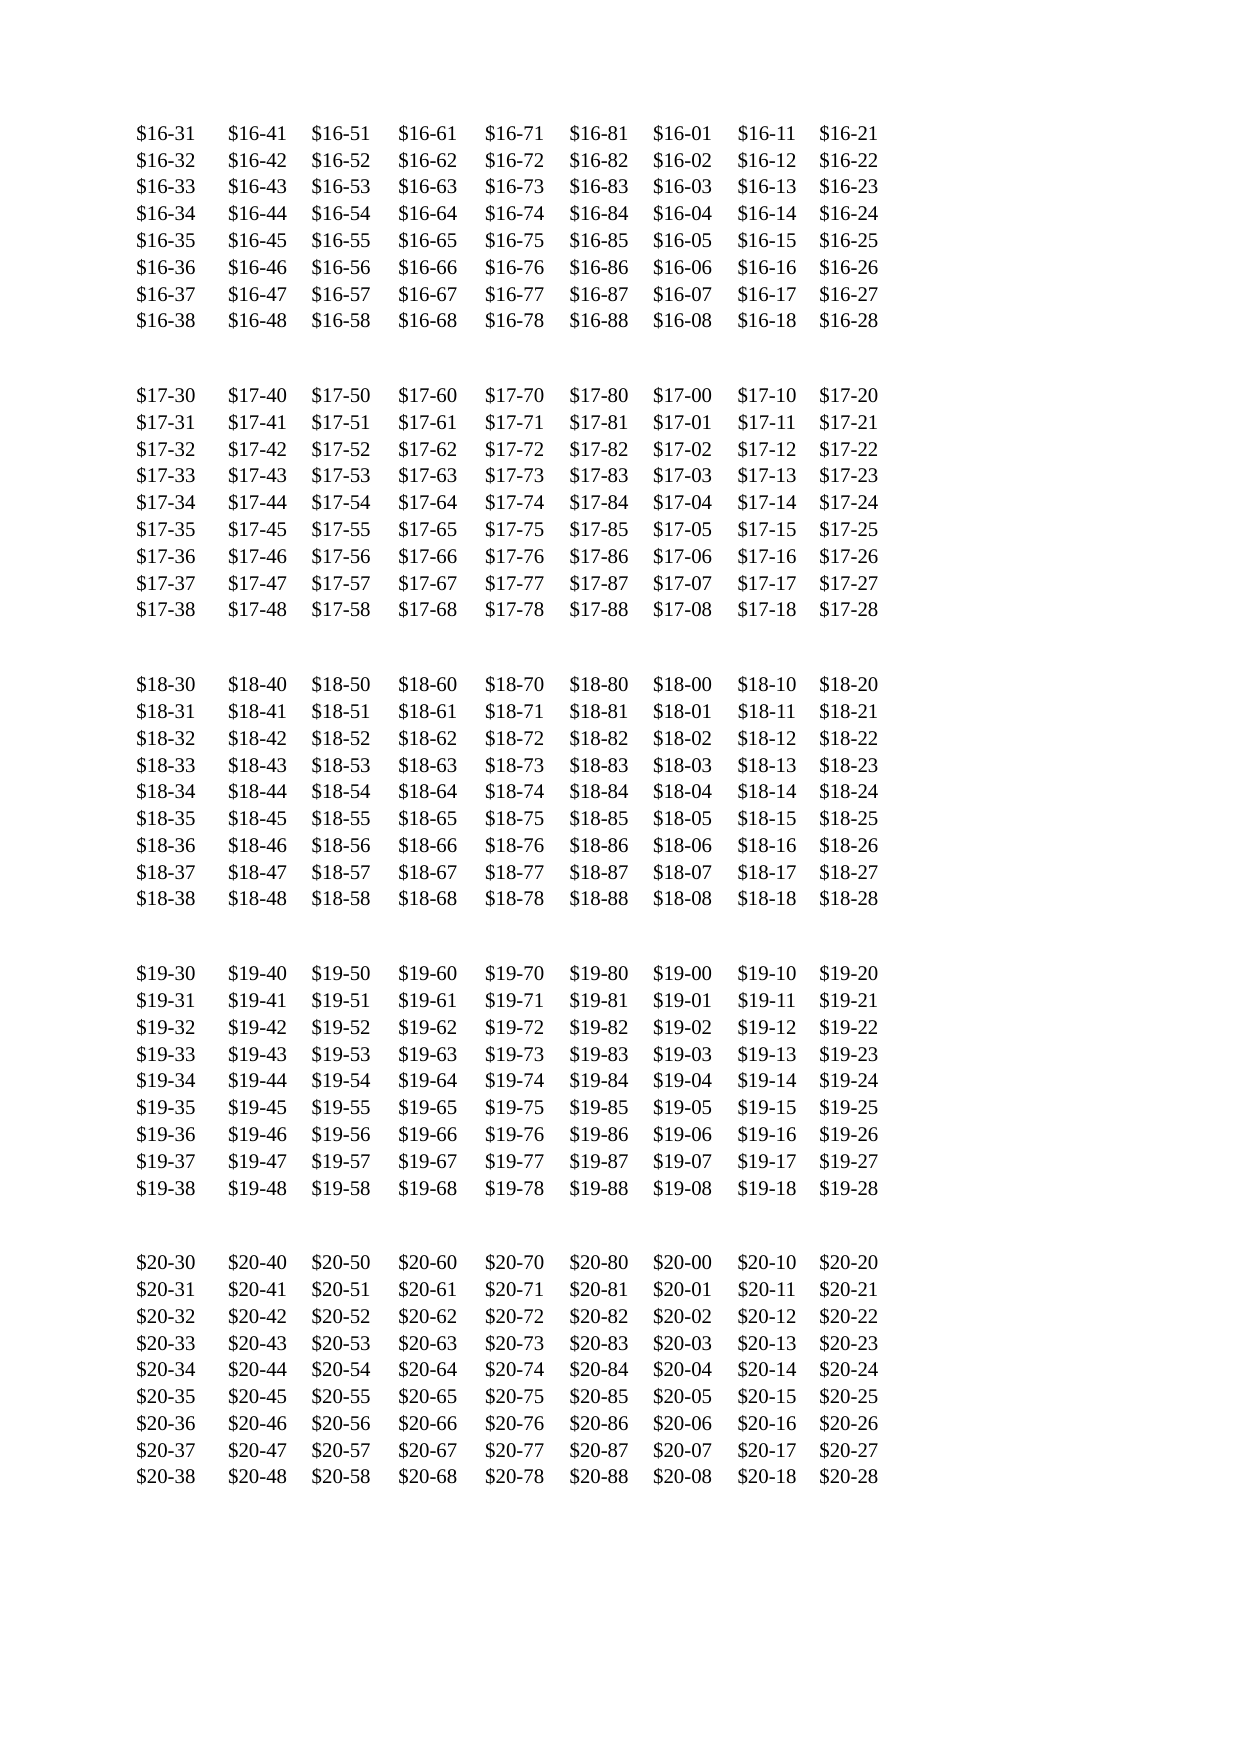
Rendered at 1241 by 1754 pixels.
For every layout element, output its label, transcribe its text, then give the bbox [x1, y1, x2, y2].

table_cell $17-83 [557, 461, 641, 487]
table_cell $18-23 [809, 750, 888, 777]
table_cell $19-74 [472, 1066, 557, 1092]
table_cell $20-32 [115, 1301, 216, 1328]
table_cell $18-12 [724, 723, 809, 750]
table_header $19-20 [809, 959, 888, 985]
table_cell $18-81 [557, 696, 641, 723]
table_header $19-40 [216, 959, 298, 985]
table_cell $17-55 [298, 514, 383, 541]
table_cell $19-87 [557, 1146, 641, 1173]
table_cell $16-37 [115, 279, 216, 306]
table_cell $20-53 [298, 1328, 383, 1355]
table_cell $16-35 [115, 225, 216, 252]
table_cell $17-58 [298, 595, 383, 621]
table_cell $19-55 [298, 1093, 383, 1119]
table_cell $18-34 [115, 777, 216, 803]
table_cell $20-43 [216, 1328, 298, 1355]
table_header $17-40 [216, 380, 298, 407]
table_header $17-60 [384, 380, 472, 407]
table_cell $18-45 [216, 803, 298, 830]
table_cell $18-15 [724, 803, 809, 830]
table_cell $20-57 [298, 1435, 383, 1462]
table_cell $19-28 [809, 1173, 888, 1199]
table_cell $20-85 [557, 1381, 641, 1408]
table_cell $18-36 [115, 830, 216, 857]
table_cell $18-54 [298, 777, 383, 803]
table_cell $18-48 [216, 884, 298, 910]
table_header $18-10 [724, 670, 809, 696]
table_cell $19-76 [472, 1119, 557, 1146]
table_cell $17-26 [809, 541, 888, 568]
table_cell $16-16 [724, 252, 809, 279]
table_cell $18-52 [298, 723, 383, 750]
table_cell $16-33 [115, 172, 216, 198]
table_cell $16-24 [809, 199, 888, 225]
table_cell $17-12 [724, 434, 809, 461]
table_cell $17-36 [115, 541, 216, 568]
table_cell $16-36 [115, 252, 216, 279]
table_cell $20-04 [641, 1355, 724, 1381]
table_cell $19-03 [641, 1039, 724, 1066]
table_cell $16-22 [809, 145, 888, 172]
table_cell $16-06 [641, 252, 724, 279]
table_cell $20-02 [641, 1301, 724, 1328]
table_cell $20-36 [115, 1408, 216, 1435]
table_cell $19-56 [298, 1119, 383, 1146]
table_header $18-40 [216, 670, 298, 696]
table_cell $16-88 [557, 306, 641, 332]
table_cell $16-77 [472, 279, 557, 306]
table_cell $19-84 [557, 1066, 641, 1092]
table_header $17-20 [809, 380, 888, 407]
table_cell $17-65 [384, 514, 472, 541]
table_cell $20-16 [724, 1408, 809, 1435]
table_cell $18-86 [557, 830, 641, 857]
table_cell $16-58 [298, 306, 383, 332]
table_cell $20-88 [557, 1462, 641, 1488]
table_cell $16-54 [298, 199, 383, 225]
table_header $17-50 [298, 380, 383, 407]
table_cell $18-58 [298, 884, 383, 910]
table_cell $19-16 [724, 1119, 809, 1146]
table_cell $20-42 [216, 1301, 298, 1328]
table_cell $17-08 [641, 595, 724, 621]
table_cell $17-05 [641, 514, 724, 541]
table_cell $18-55 [298, 803, 383, 830]
table_cell $19-58 [298, 1173, 383, 1199]
table_header $19-70 [472, 959, 557, 985]
table_cell $18-17 [724, 857, 809, 884]
table_cell $18-21 [809, 696, 888, 723]
table_cell $20-34 [115, 1355, 216, 1381]
table_cell $20-58 [298, 1462, 383, 1488]
table_cell $16-23 [809, 172, 888, 198]
table_cell $18-33 [115, 750, 216, 777]
table_header $20-50 [298, 1248, 383, 1274]
table_cell $20-26 [809, 1408, 888, 1435]
table_header $18-30 [115, 670, 216, 696]
table_cell $18-75 [472, 803, 557, 830]
table_cell $17-22 [809, 434, 888, 461]
table_cell $16-51 [298, 118, 383, 145]
table_cell $16-45 [216, 225, 298, 252]
table_cell $20-48 [216, 1462, 298, 1488]
table_cell $20-75 [472, 1381, 557, 1408]
table_cell $20-84 [557, 1355, 641, 1381]
table_cell $16-47 [216, 279, 298, 306]
table_cell $20-07 [641, 1435, 724, 1462]
table_cell $17-38 [115, 595, 216, 621]
table_cell $17-82 [557, 434, 641, 461]
table_cell $19-38 [115, 1173, 216, 1199]
table_cell $19-43 [216, 1039, 298, 1066]
table_cell $20-68 [384, 1462, 472, 1488]
table_cell $16-76 [472, 252, 557, 279]
table_cell $18-65 [384, 803, 472, 830]
table_cell $19-31 [115, 985, 216, 1012]
table_cell $19-02 [641, 1012, 724, 1039]
table_cell $20-63 [384, 1328, 472, 1355]
table_cell $20-62 [384, 1301, 472, 1328]
table_cell $18-06 [641, 830, 724, 857]
table_cell $18-41 [216, 696, 298, 723]
table_cell $18-37 [115, 857, 216, 884]
table_cell $16-67 [384, 279, 472, 306]
table_cell $18-67 [384, 857, 472, 884]
table_cell $20-06 [641, 1408, 724, 1435]
table_header $18-50 [298, 670, 383, 696]
table_cell $17-78 [472, 595, 557, 621]
table_cell $19-73 [472, 1039, 557, 1066]
table_cell $16-56 [298, 252, 383, 279]
table_cell $19-47 [216, 1146, 298, 1173]
table_header $19-60 [384, 959, 472, 985]
table_cell $18-62 [384, 723, 472, 750]
table_cell $19-17 [724, 1146, 809, 1173]
table_cell $18-64 [384, 777, 472, 803]
table_cell $17-21 [809, 407, 888, 434]
table_cell $20-65 [384, 1381, 472, 1408]
table_cell $19-88 [557, 1173, 641, 1199]
table_cell $17-27 [809, 568, 888, 594]
table_cell $18-85 [557, 803, 641, 830]
table_header $20-10 [724, 1248, 809, 1274]
table_cell $20-81 [557, 1274, 641, 1301]
table_cell $17-18 [724, 595, 809, 621]
table_header $18-00 [641, 670, 724, 696]
table_cell $16-86 [557, 252, 641, 279]
table_cell $20-72 [472, 1301, 557, 1328]
table_cell $16-52 [298, 145, 383, 172]
table_cell $20-74 [472, 1355, 557, 1381]
table_cell $20-64 [384, 1355, 472, 1381]
table_cell $19-71 [472, 985, 557, 1012]
table_cell $18-82 [557, 723, 641, 750]
table_cell $20-33 [115, 1328, 216, 1355]
table_header $19-10 [724, 959, 809, 985]
table_cell $18-22 [809, 723, 888, 750]
table_cell $18-31 [115, 696, 216, 723]
table_cell $19-86 [557, 1119, 641, 1146]
table_cell $17-72 [472, 434, 557, 461]
table_cell $19-63 [384, 1039, 472, 1066]
table_cell $19-32 [115, 1012, 216, 1039]
table_cell $16-18 [724, 306, 809, 332]
table_cell $16-03 [641, 172, 724, 198]
table_cell $16-61 [384, 118, 472, 145]
table_cell $18-47 [216, 857, 298, 884]
table_cell $19-57 [298, 1146, 383, 1173]
table_cell $19-21 [809, 985, 888, 1012]
table_cell $20-73 [472, 1328, 557, 1355]
table_cell $17-17 [724, 568, 809, 594]
table_cell $19-05 [641, 1093, 724, 1119]
table_cell $19-66 [384, 1119, 472, 1146]
table_cell $17-71 [472, 407, 557, 434]
table_cell $17-68 [384, 595, 472, 621]
table_cell $17-51 [298, 407, 383, 434]
table_cell $17-63 [384, 461, 472, 487]
table_header $19-30 [115, 959, 216, 985]
table_cell $18-71 [472, 696, 557, 723]
table_cell $18-46 [216, 830, 298, 857]
table_cell $19-61 [384, 985, 472, 1012]
table_cell $19-67 [384, 1146, 472, 1173]
table_cell $16-38 [115, 306, 216, 332]
table_cell $17-03 [641, 461, 724, 487]
table_cell $20-71 [472, 1274, 557, 1301]
table_header $20-70 [472, 1248, 557, 1274]
table_cell $17-25 [809, 514, 888, 541]
table_cell $18-44 [216, 777, 298, 803]
table_cell $16-48 [216, 306, 298, 332]
table_cell $17-14 [724, 488, 809, 514]
table_cell $20-17 [724, 1435, 809, 1462]
table_cell $20-54 [298, 1355, 383, 1381]
table_cell $18-72 [472, 723, 557, 750]
table_cell $16-44 [216, 199, 298, 225]
table_cell $19-12 [724, 1012, 809, 1039]
table_cell $19-41 [216, 985, 298, 1012]
table_cell $16-87 [557, 279, 641, 306]
table_cell $16-42 [216, 145, 298, 172]
table_cell $16-17 [724, 279, 809, 306]
table_cell $19-37 [115, 1146, 216, 1173]
table_cell $20-78 [472, 1462, 557, 1488]
table_cell $17-35 [115, 514, 216, 541]
table_cell $18-42 [216, 723, 298, 750]
table_cell $19-33 [115, 1039, 216, 1066]
table_header $17-30 [115, 380, 216, 407]
table_cell $17-16 [724, 541, 809, 568]
table_cell $17-01 [641, 407, 724, 434]
table_cell $19-25 [809, 1093, 888, 1119]
table_cell $19-15 [724, 1093, 809, 1119]
table_cell $16-14 [724, 199, 809, 225]
table_cell $17-32 [115, 434, 216, 461]
table_cell $16-65 [384, 225, 472, 252]
table_cell $20-86 [557, 1408, 641, 1435]
table_cell $19-51 [298, 985, 383, 1012]
table_header $18-20 [809, 670, 888, 696]
table_cell $16-04 [641, 199, 724, 225]
table_header $19-00 [641, 959, 724, 985]
table_cell $17-84 [557, 488, 641, 514]
table_cell $16-53 [298, 172, 383, 198]
table_cell $17-44 [216, 488, 298, 514]
table_cell $19-72 [472, 1012, 557, 1039]
table_cell $19-22 [809, 1012, 888, 1039]
table_cell $19-82 [557, 1012, 641, 1039]
table_cell $18-76 [472, 830, 557, 857]
table_cell $20-67 [384, 1435, 472, 1462]
table_cell $19-75 [472, 1093, 557, 1119]
table_cell $18-03 [641, 750, 724, 777]
table_cell $16-66 [384, 252, 472, 279]
table_cell $18-02 [641, 723, 724, 750]
table_cell $18-77 [472, 857, 557, 884]
table_cell $20-38 [115, 1462, 216, 1488]
table_cell $19-35 [115, 1093, 216, 1119]
table_cell $17-07 [641, 568, 724, 594]
table_cell $18-88 [557, 884, 641, 910]
table_header $20-80 [557, 1248, 641, 1274]
table_cell $17-57 [298, 568, 383, 594]
table_cell $17-52 [298, 434, 383, 461]
table_cell $20-52 [298, 1301, 383, 1328]
table_cell $20-61 [384, 1274, 472, 1301]
table_cell $18-05 [641, 803, 724, 830]
table_cell $20-27 [809, 1435, 888, 1462]
table_cell $17-76 [472, 541, 557, 568]
table_cell $17-74 [472, 488, 557, 514]
table_cell $16-05 [641, 225, 724, 252]
table_header $20-40 [216, 1248, 298, 1274]
table_cell $18-07 [641, 857, 724, 884]
table_cell $16-27 [809, 279, 888, 306]
table_cell $17-45 [216, 514, 298, 541]
table_cell $16-81 [557, 118, 641, 145]
table_cell $18-28 [809, 884, 888, 910]
table_cell $19-24 [809, 1066, 888, 1092]
table_cell $16-64 [384, 199, 472, 225]
table_cell $18-84 [557, 777, 641, 803]
table_cell $20-24 [809, 1355, 888, 1381]
table_cell $17-24 [809, 488, 888, 514]
table_cell $20-01 [641, 1274, 724, 1301]
table_cell $16-15 [724, 225, 809, 252]
table_cell $20-21 [809, 1274, 888, 1301]
table_cell $19-65 [384, 1093, 472, 1119]
table_cell $18-68 [384, 884, 472, 910]
table_cell $17-41 [216, 407, 298, 434]
table_cell $16-31 [115, 118, 216, 145]
table_cell $17-73 [472, 461, 557, 487]
table_cell $17-15 [724, 514, 809, 541]
table_cell $18-35 [115, 803, 216, 830]
table_cell $18-26 [809, 830, 888, 857]
table_cell $19-48 [216, 1173, 298, 1199]
table_cell $18-56 [298, 830, 383, 857]
table_cell $16-68 [384, 306, 472, 332]
table_header $17-70 [472, 380, 557, 407]
table_cell $16-32 [115, 145, 216, 172]
table_cell $16-46 [216, 252, 298, 279]
table_cell $18-27 [809, 857, 888, 884]
table_cell $18-24 [809, 777, 888, 803]
table_cell $16-84 [557, 199, 641, 225]
table_cell $17-61 [384, 407, 472, 434]
table_cell $17-46 [216, 541, 298, 568]
table_cell $18-74 [472, 777, 557, 803]
table_cell $19-08 [641, 1173, 724, 1199]
table_cell $19-04 [641, 1066, 724, 1092]
table_cell $20-44 [216, 1355, 298, 1381]
table_cell $19-85 [557, 1093, 641, 1119]
table_cell $16-74 [472, 199, 557, 225]
table_cell $19-68 [384, 1173, 472, 1199]
table_cell $20-03 [641, 1328, 724, 1355]
table_cell $19-52 [298, 1012, 383, 1039]
table_cell $17-04 [641, 488, 724, 514]
table_cell $16-57 [298, 279, 383, 306]
table_cell $16-34 [115, 199, 216, 225]
table_header $17-80 [557, 380, 641, 407]
table_cell $19-27 [809, 1146, 888, 1173]
table_cell $20-25 [809, 1381, 888, 1408]
table_cell $20-55 [298, 1381, 383, 1408]
table_cell $19-44 [216, 1066, 298, 1092]
table_cell $17-37 [115, 568, 216, 594]
table_cell $16-71 [472, 118, 557, 145]
table_cell $20-31 [115, 1274, 216, 1301]
table_cell $19-18 [724, 1173, 809, 1199]
table_cell $17-75 [472, 514, 557, 541]
table_header $20-60 [384, 1248, 472, 1274]
table_cell $18-73 [472, 750, 557, 777]
table_cell $19-13 [724, 1039, 809, 1066]
table_cell $17-64 [384, 488, 472, 514]
table_cell $17-33 [115, 461, 216, 487]
table_cell $18-11 [724, 696, 809, 723]
table_cell $16-41 [216, 118, 298, 145]
table_cell $19-78 [472, 1173, 557, 1199]
table_cell $20-46 [216, 1408, 298, 1435]
table_cell $17-48 [216, 595, 298, 621]
table_cell $17-53 [298, 461, 383, 487]
table_cell $17-66 [384, 541, 472, 568]
table_cell $20-08 [641, 1462, 724, 1488]
table_cell $20-35 [115, 1381, 216, 1408]
table_cell $17-86 [557, 541, 641, 568]
table_cell $16-01 [641, 118, 724, 145]
table_cell $19-54 [298, 1066, 383, 1092]
table_cell $18-51 [298, 696, 383, 723]
table_cell $20-12 [724, 1301, 809, 1328]
table_cell $18-83 [557, 750, 641, 777]
table_cell $20-51 [298, 1274, 383, 1301]
table_cell $20-18 [724, 1462, 809, 1488]
table_cell $17-47 [216, 568, 298, 594]
table_cell $18-16 [724, 830, 809, 857]
table_cell $18-57 [298, 857, 383, 884]
table_cell $17-43 [216, 461, 298, 487]
table_cell $17-54 [298, 488, 383, 514]
table_cell $16-83 [557, 172, 641, 198]
table_cell $20-77 [472, 1435, 557, 1462]
table_cell $19-23 [809, 1039, 888, 1066]
table_cell $16-02 [641, 145, 724, 172]
table_cell $18-13 [724, 750, 809, 777]
table_cell $16-25 [809, 225, 888, 252]
table_cell $17-02 [641, 434, 724, 461]
table_cell $16-73 [472, 172, 557, 198]
table_cell $16-08 [641, 306, 724, 332]
table_cell $17-88 [557, 595, 641, 621]
table_cell $16-43 [216, 172, 298, 198]
table_cell $17-67 [384, 568, 472, 594]
table_cell $18-08 [641, 884, 724, 910]
table_cell $19-34 [115, 1066, 216, 1092]
table_cell $18-18 [724, 884, 809, 910]
table_cell $19-42 [216, 1012, 298, 1039]
table_header $18-60 [384, 670, 472, 696]
table_cell $17-06 [641, 541, 724, 568]
table_cell $17-56 [298, 541, 383, 568]
table_cell $17-13 [724, 461, 809, 487]
table_cell $16-07 [641, 279, 724, 306]
table_cell $16-72 [472, 145, 557, 172]
table_cell $20-28 [809, 1462, 888, 1488]
table_cell $19-26 [809, 1119, 888, 1146]
table_cell $16-13 [724, 172, 809, 198]
table_header $20-00 [641, 1248, 724, 1274]
table_cell $16-11 [724, 118, 809, 145]
table_cell $17-42 [216, 434, 298, 461]
table_cell $20-82 [557, 1301, 641, 1328]
table_cell $19-45 [216, 1093, 298, 1119]
table_cell $19-14 [724, 1066, 809, 1092]
table_cell $16-26 [809, 252, 888, 279]
table_cell $20-13 [724, 1328, 809, 1355]
table_cell $17-28 [809, 595, 888, 621]
table_header $17-00 [641, 380, 724, 407]
table_header $17-10 [724, 380, 809, 407]
table_cell $16-75 [472, 225, 557, 252]
table_cell $18-66 [384, 830, 472, 857]
table_cell $17-34 [115, 488, 216, 514]
table_cell $20-47 [216, 1435, 298, 1462]
table_header $20-30 [115, 1248, 216, 1274]
table_cell $18-53 [298, 750, 383, 777]
table_header $18-80 [557, 670, 641, 696]
table_cell $19-64 [384, 1066, 472, 1092]
table_cell $17-31 [115, 407, 216, 434]
table_cell $18-43 [216, 750, 298, 777]
table_cell $19-07 [641, 1146, 724, 1173]
table_cell $19-81 [557, 985, 641, 1012]
table_cell $16-12 [724, 145, 809, 172]
table_cell $16-78 [472, 306, 557, 332]
table_cell $19-53 [298, 1039, 383, 1066]
table_cell $18-01 [641, 696, 724, 723]
table_cell $20-15 [724, 1381, 809, 1408]
table_cell $17-81 [557, 407, 641, 434]
table_cell $20-66 [384, 1408, 472, 1435]
table_cell $16-82 [557, 145, 641, 172]
table_cell $19-83 [557, 1039, 641, 1066]
table_cell $18-78 [472, 884, 557, 910]
table_cell $18-04 [641, 777, 724, 803]
table_cell $17-77 [472, 568, 557, 594]
table_header $20-20 [809, 1248, 888, 1274]
table_cell $16-55 [298, 225, 383, 252]
table_cell $19-11 [724, 985, 809, 1012]
table_cell $20-83 [557, 1328, 641, 1355]
table_cell $18-25 [809, 803, 888, 830]
table_header $18-70 [472, 670, 557, 696]
table_cell $20-05 [641, 1381, 724, 1408]
table_cell $16-63 [384, 172, 472, 198]
table_cell $19-62 [384, 1012, 472, 1039]
table_cell $16-85 [557, 225, 641, 252]
table_cell $20-56 [298, 1408, 383, 1435]
table_cell $19-01 [641, 985, 724, 1012]
table_cell $19-06 [641, 1119, 724, 1146]
table_cell $18-32 [115, 723, 216, 750]
table_cell $20-11 [724, 1274, 809, 1301]
table_cell $19-77 [472, 1146, 557, 1173]
table_cell $18-14 [724, 777, 809, 803]
table_cell $18-38 [115, 884, 216, 910]
table_cell $17-23 [809, 461, 888, 487]
table_cell $16-28 [809, 306, 888, 332]
table_cell $16-62 [384, 145, 472, 172]
table_cell $17-85 [557, 514, 641, 541]
table_cell $20-22 [809, 1301, 888, 1328]
table_cell $20-14 [724, 1355, 809, 1381]
table_header $19-50 [298, 959, 383, 985]
table_cell $18-63 [384, 750, 472, 777]
table_cell $19-36 [115, 1119, 216, 1146]
table_header $19-80 [557, 959, 641, 985]
table_cell $20-41 [216, 1274, 298, 1301]
table_cell $17-11 [724, 407, 809, 434]
table_cell $20-45 [216, 1381, 298, 1408]
table_cell $20-23 [809, 1328, 888, 1355]
table_cell $20-76 [472, 1408, 557, 1435]
table_cell $19-46 [216, 1119, 298, 1146]
table_cell $16-21 [809, 118, 888, 145]
table_cell $20-37 [115, 1435, 216, 1462]
table_cell $18-87 [557, 857, 641, 884]
table_cell $20-87 [557, 1435, 641, 1462]
table_cell $17-62 [384, 434, 472, 461]
table_cell $17-87 [557, 568, 641, 594]
table_cell $18-61 [384, 696, 472, 723]
